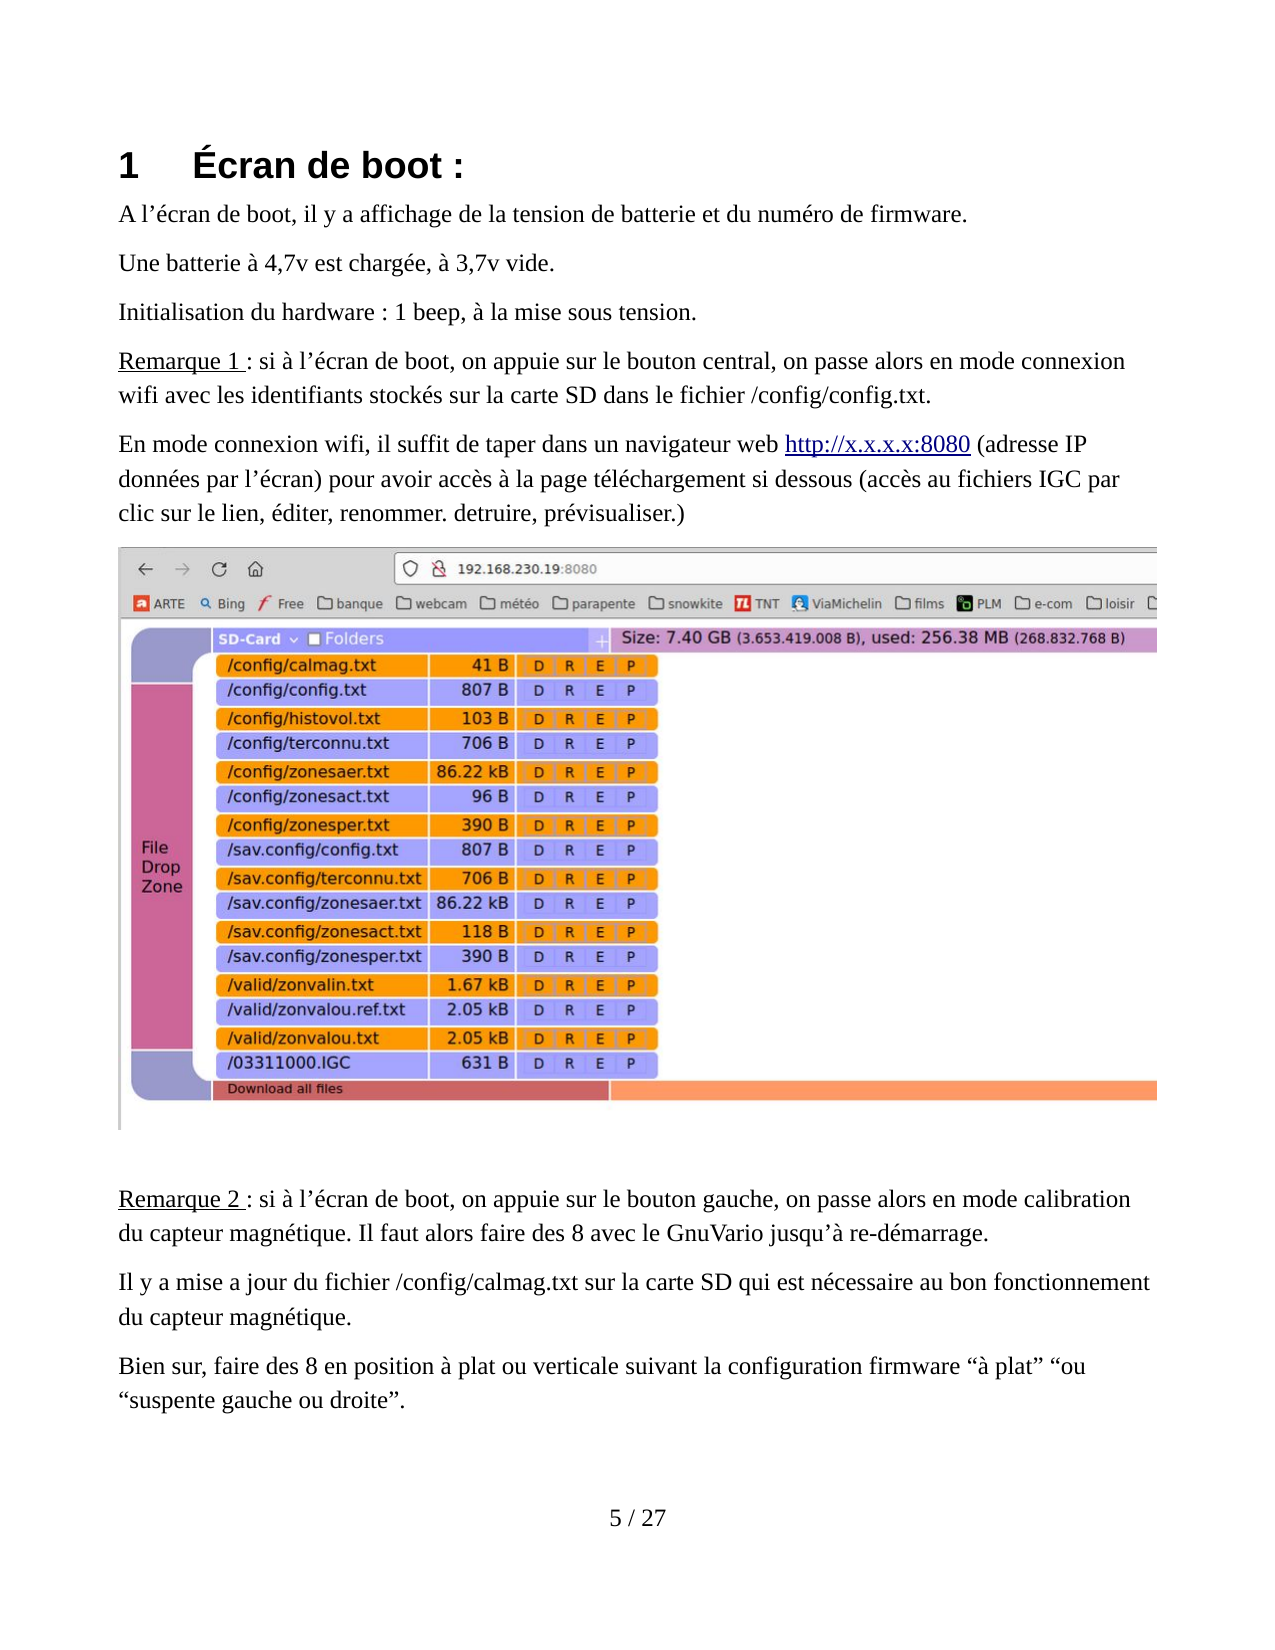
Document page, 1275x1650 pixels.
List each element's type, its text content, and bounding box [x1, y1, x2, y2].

text Remarque 1 : si à l’écran de boot, on appuie sur le bouton central, on passe alors en mode connexion wifi avec les identifiants stockés sur la carte SD dans le fichier /config/config.txt. [118, 346, 1157, 409]
text Il y a mise a jour du fichier /config/calmag.txt sur la carte SD qui est nécessaire au bon fonctionnement du capteur magnétique. [118, 1267, 1157, 1331]
text Une batterie à 4,7v est chargée, à 3,7v vide. [118, 248, 1157, 277]
text En mode connexion wifi, il suffit de taper dans un navigateur web http://x.x.x.x:8080 (adresse IP données par l’écran) pour avoir accès à la page téléchargement si dessous (accès au fichiers IGC par clic sur le lien, éditer, renommer. detruire, prévisualiser.) [118, 429, 1157, 527]
text Initialisation du hardware : 1 beep, à la mise sous tension. [118, 297, 1157, 326]
text A l’écran de boot, il y a affichage de la tension de batterie et du numéro de firmware. [118, 199, 1157, 227]
picture [118, 547, 1157, 1130]
subtitle Écran de boot : [118, 143, 1157, 186]
text Bien sur, faire des 8 en position à plat ou verticale suivant la configuration firmware “à plat” “ou “suspente gauche ou droite”. [118, 1351, 1157, 1414]
text Remarque 2 : si à l’écran de boot, on appuie sur le bouton gauche, on passe alors en mode calibration du capteur magnétique. Il faut alors faire des 8 avec le GnuVario jusqu’à re-démarrage. [118, 1184, 1157, 1247]
